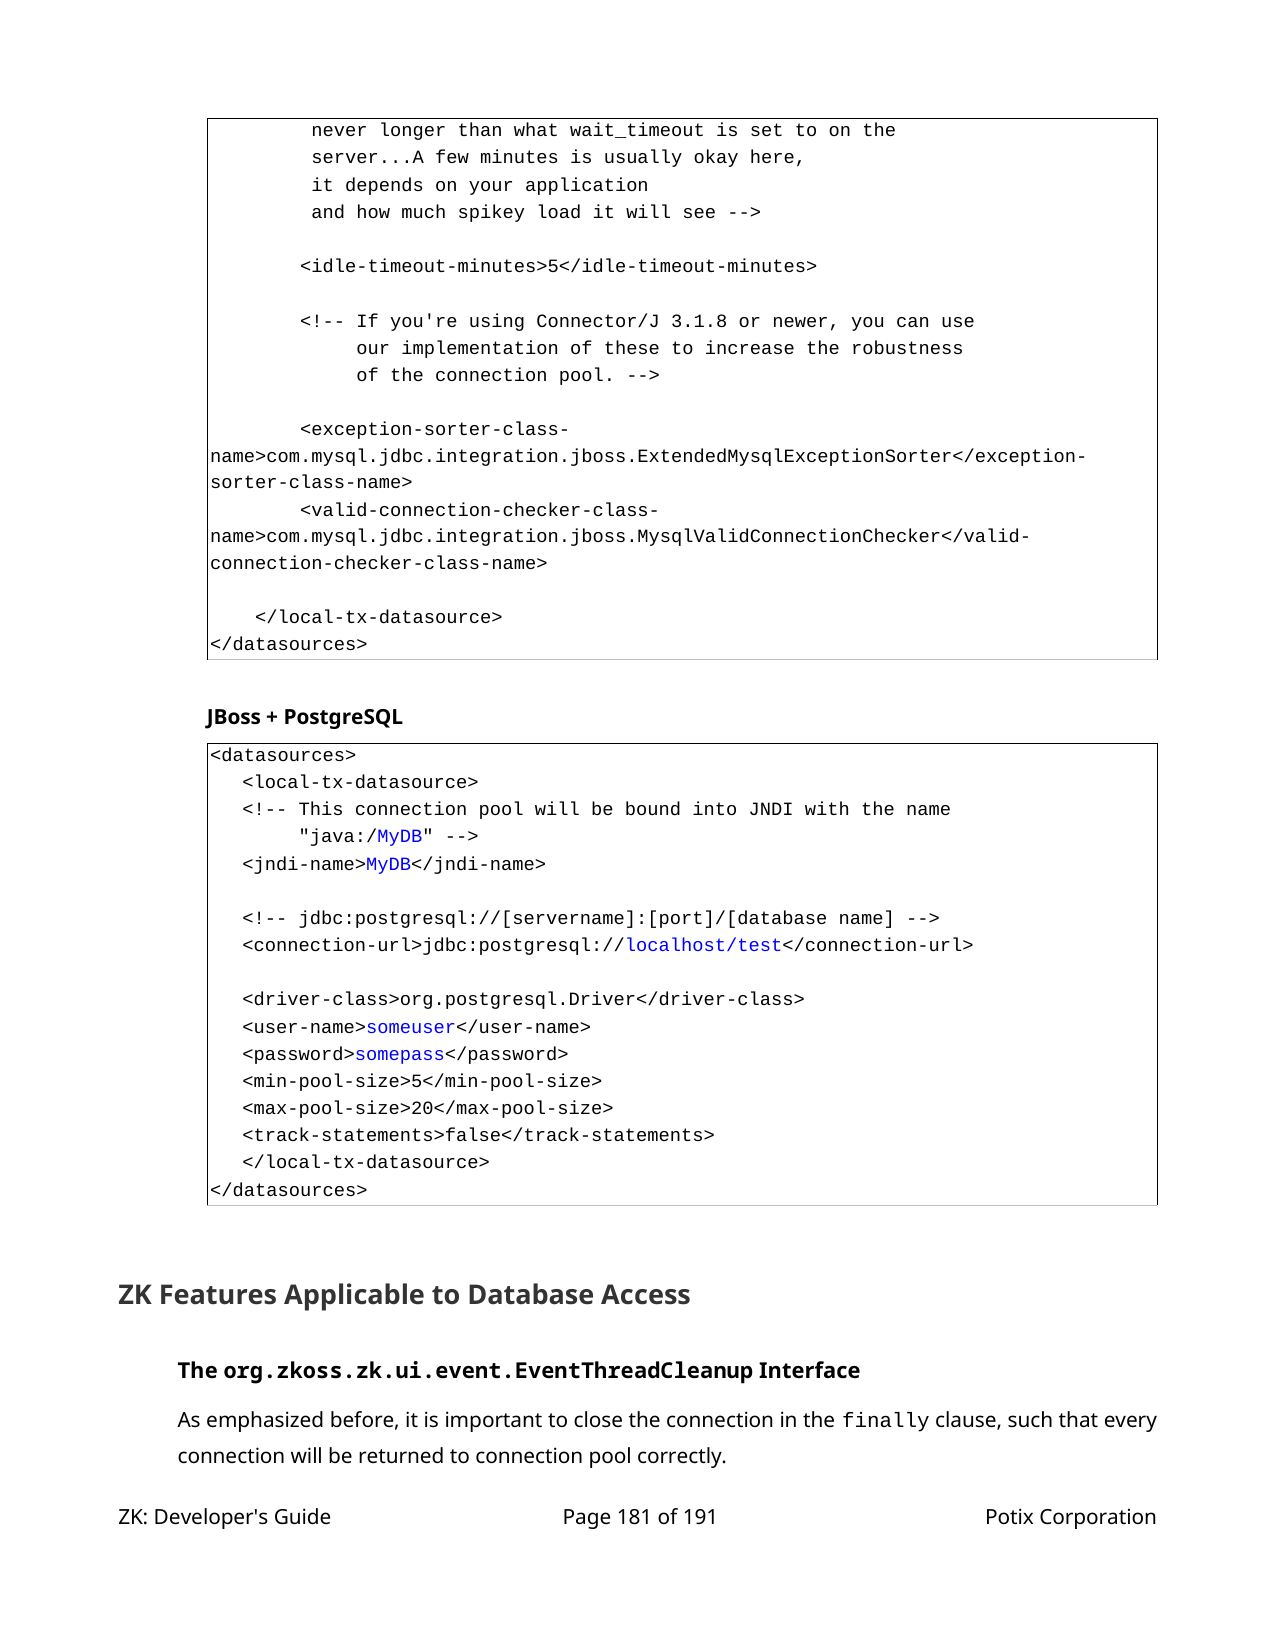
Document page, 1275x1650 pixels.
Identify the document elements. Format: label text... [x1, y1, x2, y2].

text </datasources> [208, 1178, 1157, 1205]
text "java:/MyDB" --> [208, 824, 1157, 848]
text <connection-url>jdbc:postgresql://localhost/test</connection-url> [208, 933, 1157, 957]
text <min-pool-size>5</min-pool-size> [208, 1069, 1157, 1093]
text <user-name>someuser</user-name> [208, 1014, 1157, 1039]
text <!-- If you're using Connector/J 3.1.8 or newer, you can use [208, 308, 1157, 333]
text <local-tx-datasource> [208, 770, 1157, 794]
text and how much spikey load it will see --> [208, 200, 1157, 224]
text </local-tx-datasource> [208, 1150, 1157, 1175]
subtitle The org.zkoss.zk.ui.event.EventThreadCleanup Interface [177, 1355, 1157, 1385]
subtitle ZK Features Applicable to Database Access [118, 1276, 1157, 1312]
text </datasources> [208, 632, 1157, 659]
text <exception-sorter-class-name>com.mysql.jdbc.integration.jboss.ExtendedMysqlExceptionSorter</exception-sorter-class-name> [208, 417, 1157, 494]
text server...A few minutes is usually okay here, [208, 145, 1157, 169]
text <password>somepass</password> [208, 1042, 1157, 1066]
subtitle JBoss + PostgreSQL [207, 702, 1157, 730]
text <!-- jdbc:postgresql://[servername]:[port]/[database name] --> [208, 906, 1157, 930]
text our implementation of these to increase the robustness [208, 336, 1157, 360]
text never longer than what wait_timeout is set to on the [208, 119, 1157, 142]
text <valid-connection-checker-class-name>com.mysql.jdbc.integration.jboss.MysqlValidConnectionChecker</valid-connection-checker-class-name> [208, 497, 1157, 575]
text <jndi-name>MyDB</jndi-name> [208, 851, 1157, 876]
text <driver-class>org.postgresql.Driver</driver-class> [208, 987, 1157, 1012]
text <track-statements>false</track-statements> [208, 1123, 1157, 1147]
text <datasources> [208, 744, 1157, 767]
text <max-pool-size>20</max-pool-size> [208, 1096, 1157, 1120]
text </local-tx-datasource> [208, 605, 1157, 629]
text <idle-timeout-minutes>5</idle-timeout-minutes> [208, 254, 1157, 278]
text As emphasized before, it is important to close the connection in the finally clause, such that every connection will be returned to connection pool correctly. [177, 1406, 1157, 1469]
text <!-- This connection pool will be bound into JNDI with the name [208, 797, 1157, 821]
text of the connection pool. --> [208, 363, 1157, 387]
text it depends on your application [208, 172, 1157, 197]
